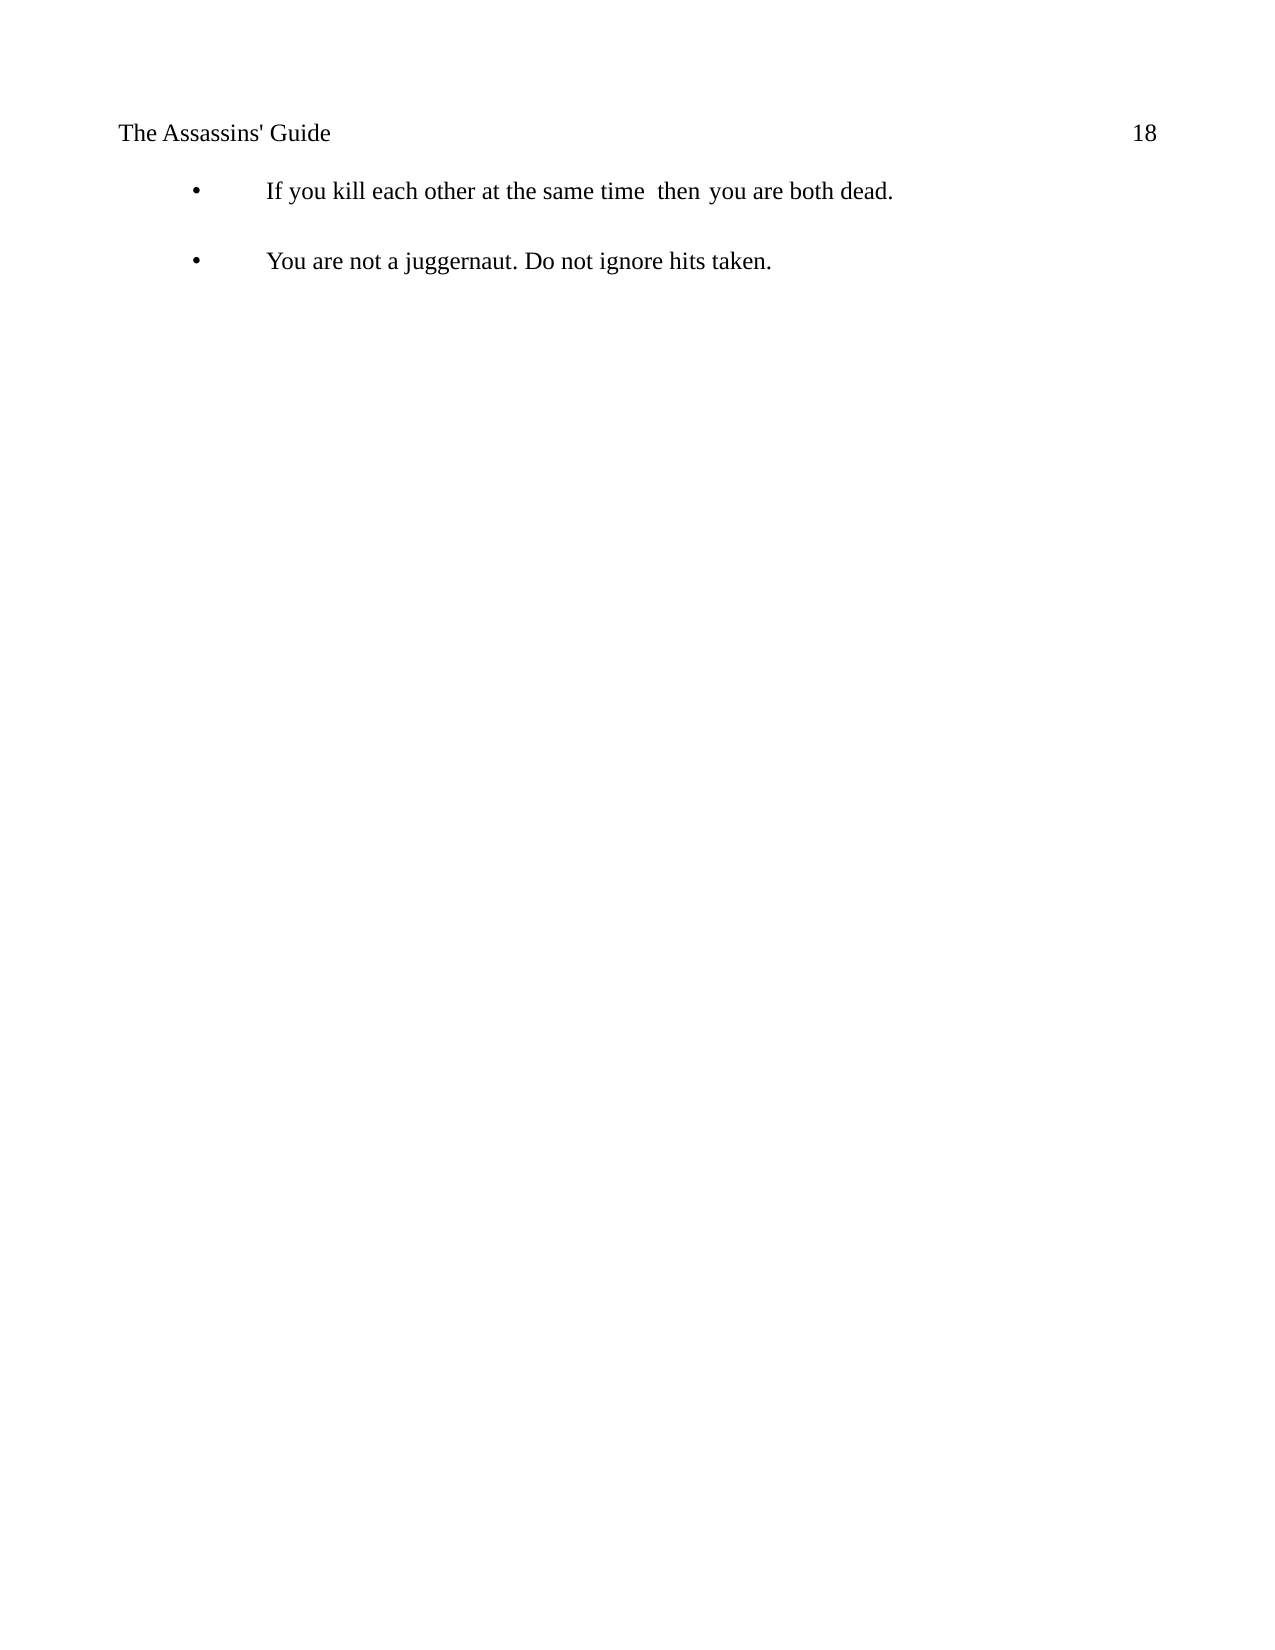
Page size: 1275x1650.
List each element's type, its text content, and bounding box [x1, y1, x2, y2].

list If you kill each other at the same time then you are both dead. [192, 176, 1157, 205]
list You are not a juggernaut. Do not ignore hits taken. [192, 246, 1157, 275]
